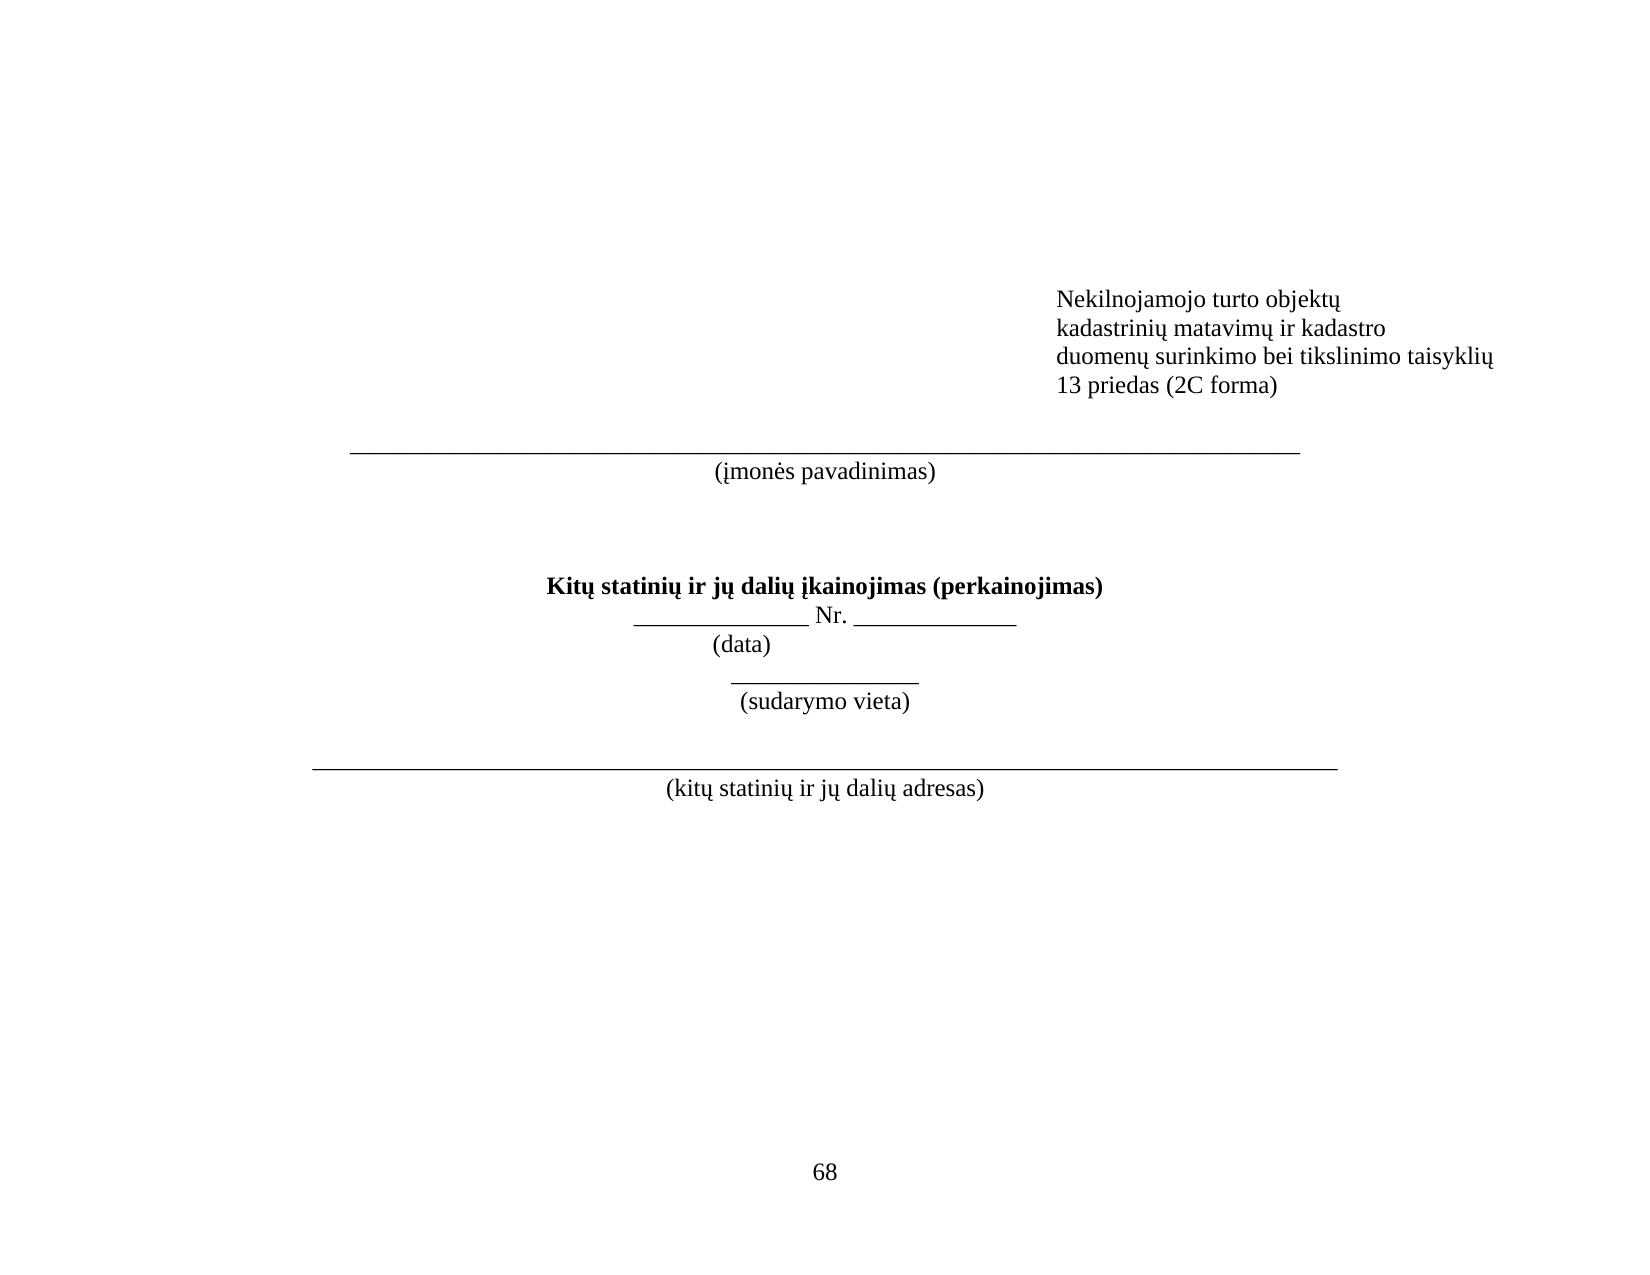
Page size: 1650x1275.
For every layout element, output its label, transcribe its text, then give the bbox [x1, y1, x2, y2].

text _______________ [118, 658, 1531, 686]
text ____________________________________________________________________________ [118, 428, 1531, 456]
text (įmonės pavadinimas) [118, 456, 1531, 485]
text __________________________________________________________________________________ [118, 744, 1531, 773]
text Nekilnojamojo turto objektų [118, 284, 1531, 313]
text (sudarymo vieta) [118, 686, 1531, 715]
text 13 priedas (2C forma) [118, 370, 1531, 399]
text (data) [118, 629, 1531, 658]
text Kitų statinių ir jų dalių įkainojimas (perkainojimas) [118, 571, 1531, 600]
text ______________ Nr. _____________ [118, 600, 1531, 629]
text (kitų statinių ir jų dalių adresas) [118, 773, 1531, 801]
text duomenų surinkimo bei tikslinimo taisyklių [118, 341, 1531, 370]
text kadastrinių matavimų ir kadastro [118, 313, 1531, 341]
